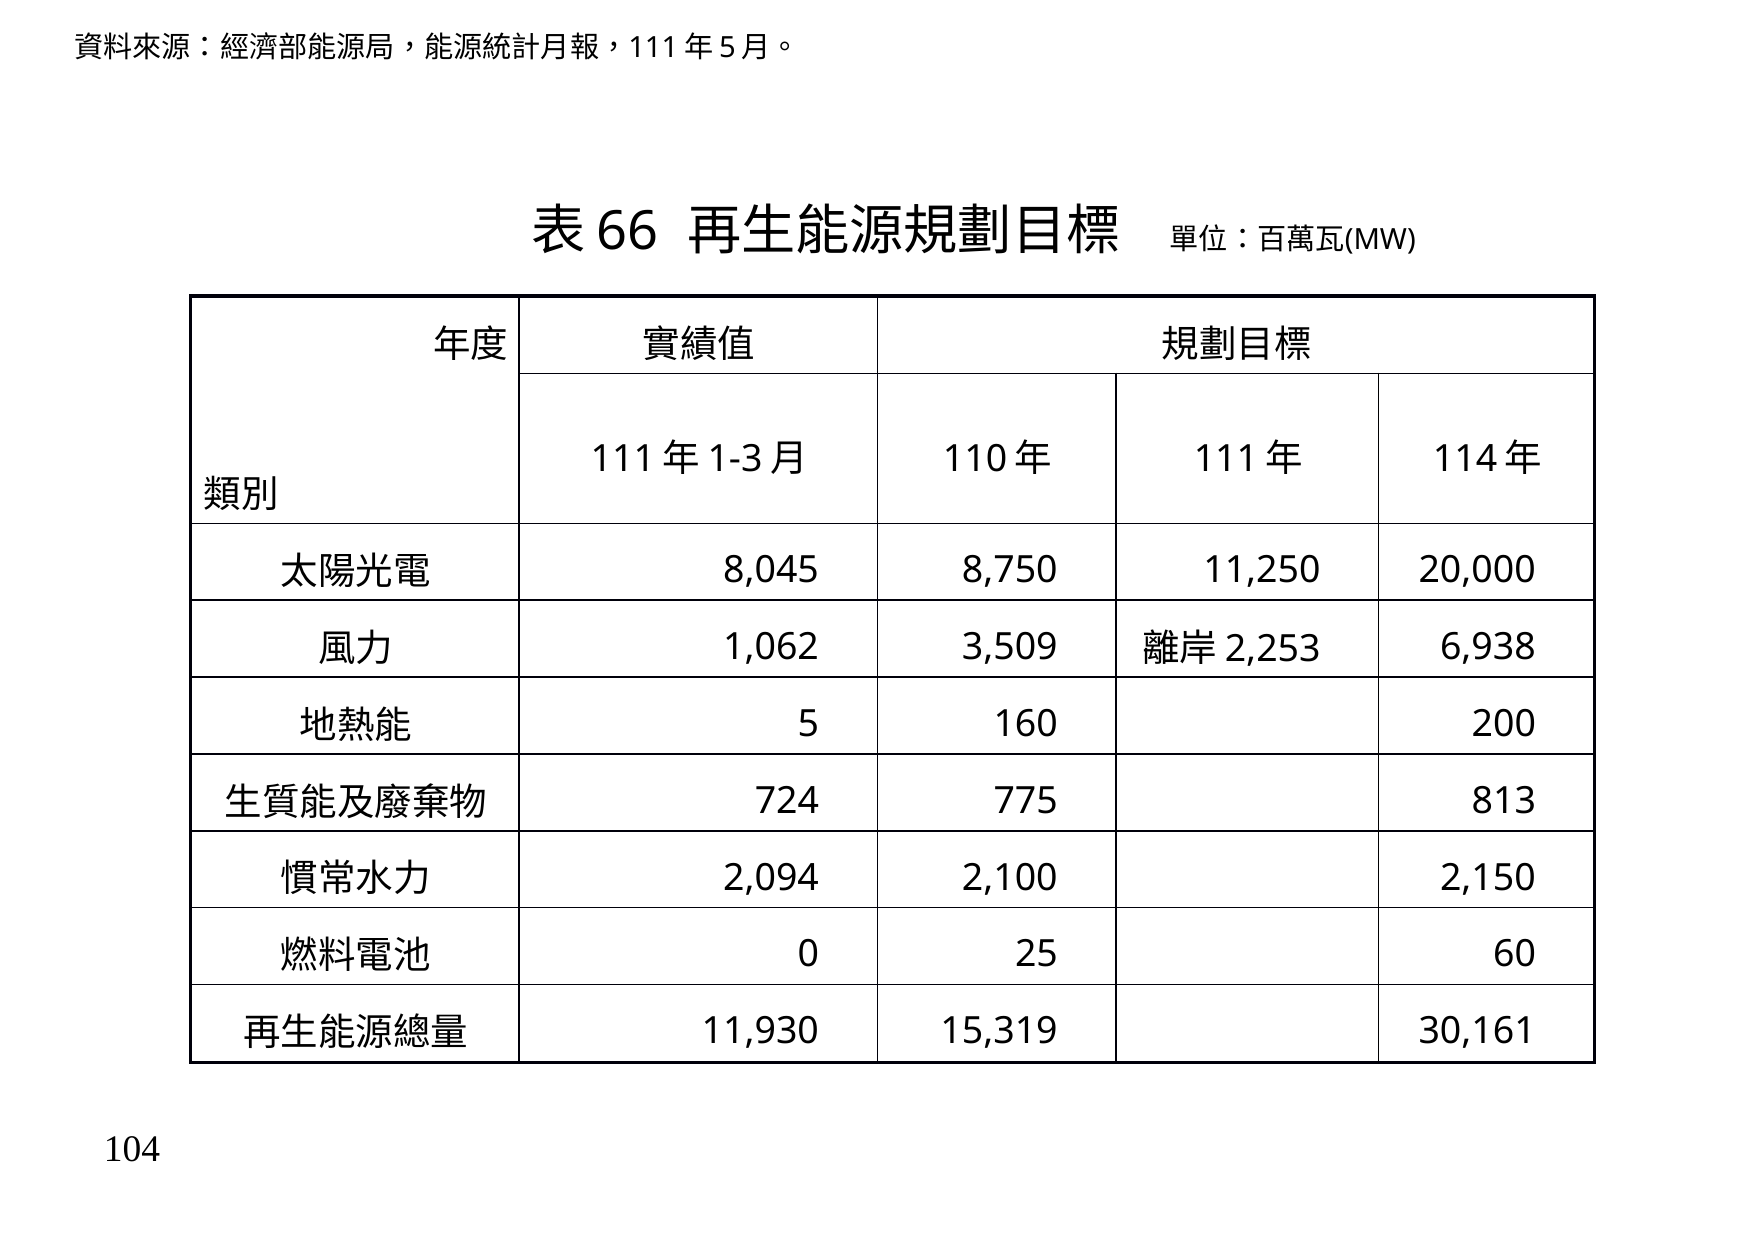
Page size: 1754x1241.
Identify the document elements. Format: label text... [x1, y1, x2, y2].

table_cell 3,509 [878, 601, 1115, 676]
table_cell 生質能及廢棄物 [192, 755, 518, 830]
text 資料來源：經濟部能源局，能源統計月報，111年5月。 [74, 1, 1639, 76]
table_cell 111年 [1117, 374, 1378, 522]
table_cell 25 [878, 908, 1115, 984]
table_cell 5 [520, 678, 877, 753]
table_cell 慣常水力 [192, 832, 518, 907]
table_cell 8,045 [520, 524, 877, 599]
table_cell 200 [1379, 678, 1593, 753]
table_cell 太陽光電 [192, 524, 518, 599]
table_cell 1,062 [520, 601, 877, 676]
table_cell 6,938 [1379, 601, 1593, 676]
table_cell 160 [878, 678, 1115, 753]
table_cell 813 [1379, 755, 1593, 830]
table_cell [1117, 985, 1378, 1061]
table_cell 再生能源總量 [192, 985, 518, 1061]
table_cell 2,150 [1379, 832, 1593, 907]
table_header 規劃目標 [878, 298, 1593, 372]
table_header 實績值 [520, 298, 877, 372]
table_cell [1117, 755, 1378, 830]
table_cell 2,094 [520, 832, 877, 907]
text 表66 再生能源規劃目標 單位：百萬瓦(MW) [532, 163, 1639, 276]
table_cell [1117, 908, 1378, 984]
table_cell 8,750 [878, 524, 1115, 599]
table_cell 15,319 [878, 985, 1115, 1061]
table_cell 60 [1379, 908, 1593, 984]
table_cell 775 [878, 755, 1115, 830]
table_cell 724 [520, 755, 877, 830]
table_cell 110年 [878, 374, 1115, 522]
table_cell 114年 [1379, 374, 1593, 522]
table_cell 30,161 [1379, 985, 1593, 1061]
table_cell 111年1-3月 [520, 374, 877, 522]
table_cell [1117, 832, 1378, 907]
table_cell 離岸2,253 [1117, 601, 1378, 676]
table_cell 2,100 [878, 832, 1115, 907]
table_cell 地熱能 [192, 678, 518, 753]
table_cell 11,930 [520, 985, 877, 1061]
table_cell 風力 [192, 601, 518, 676]
table_cell 20,000 [1379, 524, 1593, 599]
table_header 年度 類別 [192, 298, 518, 522]
table_cell 11,250 [1117, 524, 1378, 599]
table_cell 0 [520, 908, 877, 984]
table_cell [1117, 678, 1378, 753]
table_cell 燃料電池 [192, 908, 518, 984]
